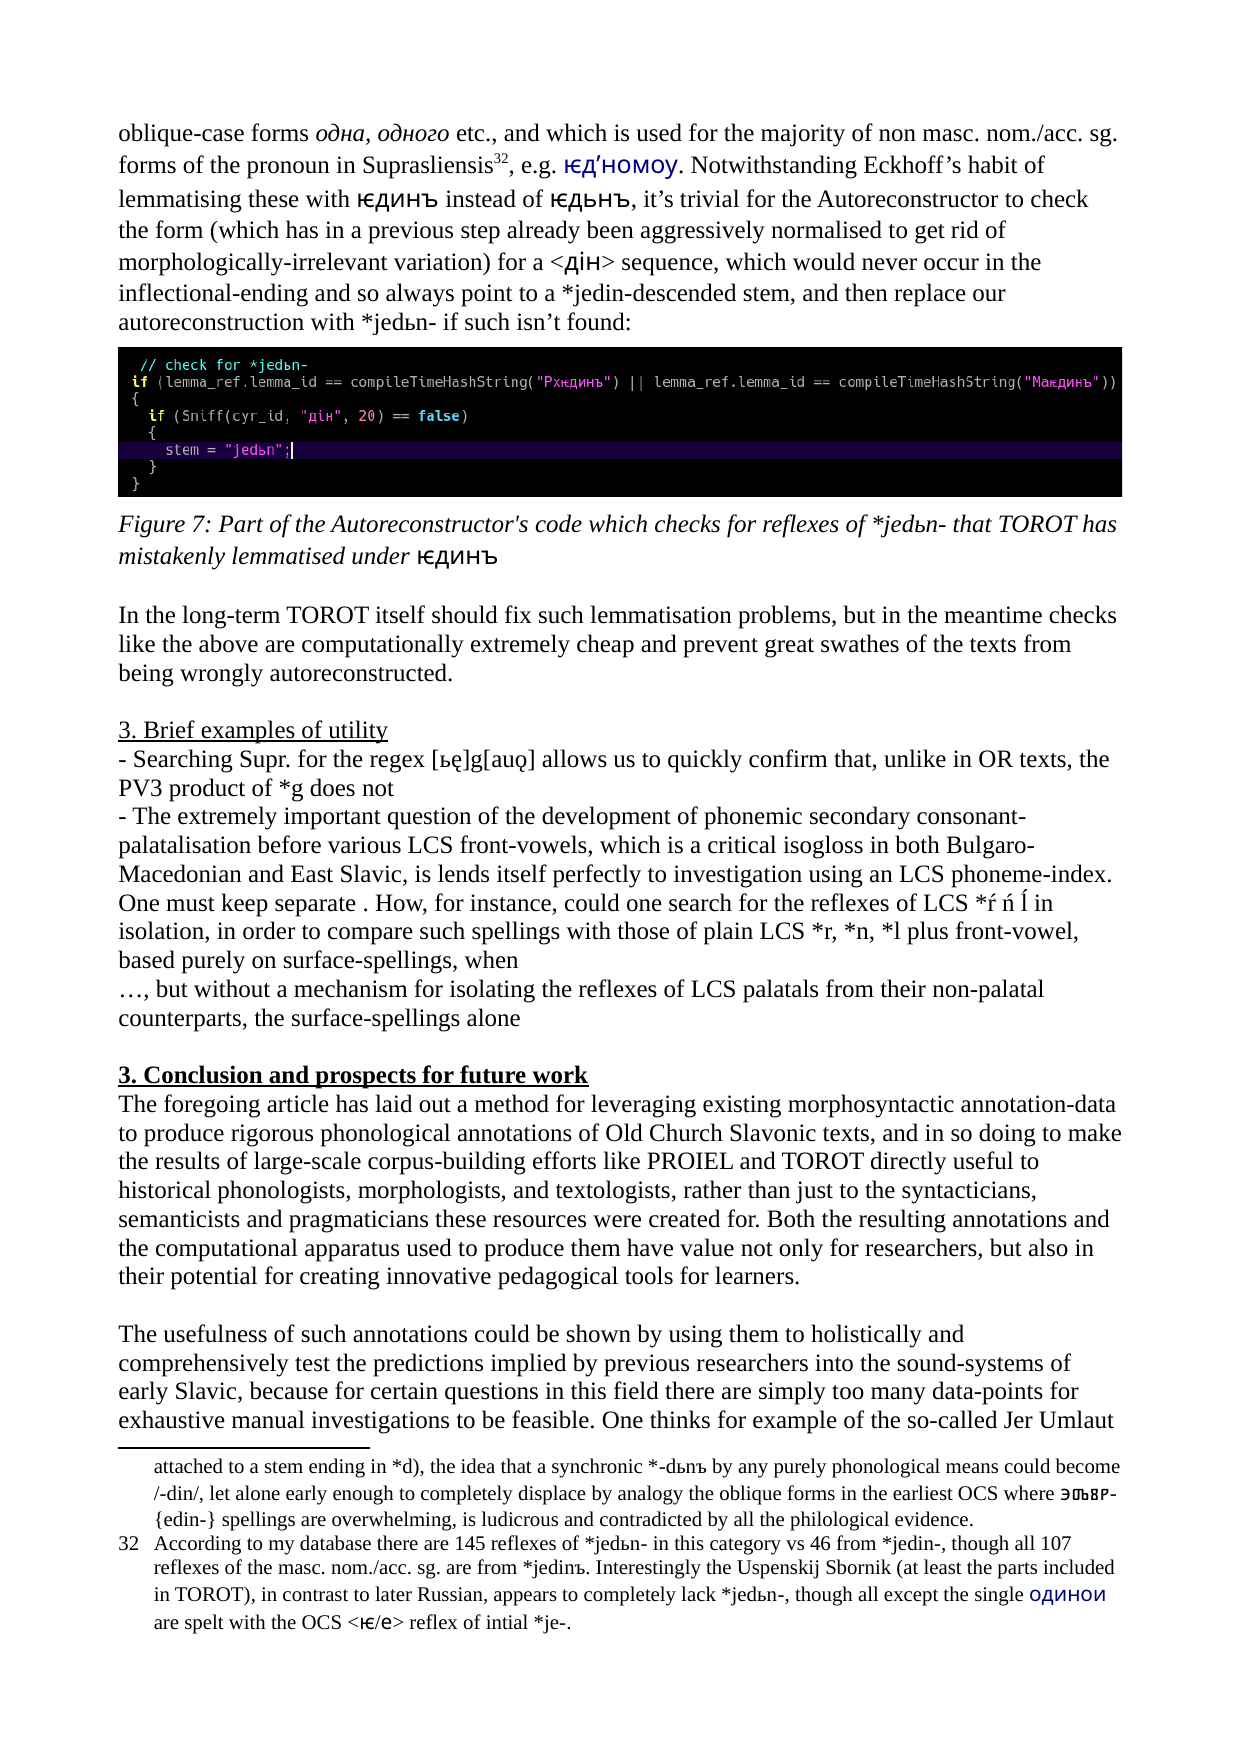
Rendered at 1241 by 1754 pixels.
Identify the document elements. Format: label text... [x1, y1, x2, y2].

text …, but without a mechanism for isolating the reflexes of LCS palatals from their non-palatal counterparts, the surface-spellings alone [118, 974, 1122, 1031]
text attached to a stem ending in *d), the idea that a synchronic *‑dьnъ by any purely phonological means could become /‑din/, let alone early enough to completely displace by analogy the oblique forms in the earliest OCS where ⰵⰴⰻⱀ‑ {edin‑} spellings are overwhelming, is ludicrous and contradicted by all the philological evidence. [118, 1454, 1122, 1531]
text The foregoing article has laid out a method for leveraging existing morphosyntactic annotation-data to produce rigorous phonological annotations of Old Church Slavonic texts, and in so doing to make the results of large-scale corpus-building efforts like PROIEL and TOROT directly useful to historical phonologists, morphologists, and textologists, rather than just to the syntacticians, semanticists and pragmaticians these resources were created for. Both the resulting annotations and the computational apparatus used to produce them have value not only for researchers, but also in their potential for creating innovative pedagogical tools for learners. [118, 1089, 1122, 1290]
text - Searching Supr. for the regex [ьę]g[auǫ] allows us to quickly confirm that, unlike in OR texts, the PV3 product of *g does not [118, 744, 1122, 801]
text According to my database there are 145 reflexes of *jedьn‑ in this category vs 46 from *jedin‑, though all 107 reflexes of the masc. nom./acc. sg. are from *jedinъ. Interestingly the Uspenskij Sbornik (at least the parts included in TOROT), in contrast to later Russian, appears to completely lack *jedьn‑, though all except the single одинои are spelt with the OCS <ѥ/е> reflex of intial *je‑. [118, 1531, 1122, 1636]
text 3. Brief examples of utility [118, 715, 1122, 744]
text - The extremely important question of the development of phonemic secondary consonant-palatalisation before various LCS front-vowels, which is a critical isogloss in both Bulgaro-Macedonian and East Slavic, is lends itself perfectly to investigation using an LCS phoneme-index. One must keep separate . How, for instance, could one search for the reflexes of LCS *ŕ ń ĺ in isolation, in order to compare such spellings with those of plain LCS *r, *n, *l plus front-vowel, based purely on surface-spellings, when [118, 801, 1122, 974]
text Figure 7: Part of the Autoreconstructor's code which checks for reflexes of *jedьn- that TOROT has mistakenly lemmatised under ѥдинъ [118, 497, 1122, 571]
text 3. Conclusion and prospects for future work [118, 1060, 1122, 1089]
text The usefulness of such annotations could be shown by using them to holistically and comprehensively test the predictions implied by previous researchers into the sound-systems of early Slavic, because for certain questions in this field there are simply too many data-points for exhaustive manual investigations to be feasible. One thinks for example of the so-called Jer Umlaut [118, 1319, 1122, 1434]
text oblique-case forms одна, одного etc., and which is used for the majority of non masc. nom./acc. sg. forms of the pronoun in Suprasliensis, e.g. ѥдʼномоу. Notwithstanding Eckhoff’s habit of lemmatising these with ѥдинъ instead of ѥдьнъ, it’s trivial for the Autoreconstructor to check the form (which has in a previous step already been aggressively normalised to get rid of morphologically-irrelevant variation) for a <дін> sequence, which would never occur in the inflectional-ending and so always point to a *jedin-descended stem, and then replace our autoreconstruction with *jedьn‑ if such isn’t found: [118, 118, 1122, 335]
picture [118, 347, 1123, 497]
text In the long-term TOROT itself should fix such lemmatisation problems, but in the meantime checks like the above are computationally extremely cheap and prevent great swathes of the texts from being wrongly autoreconstructed. [118, 600, 1122, 686]
